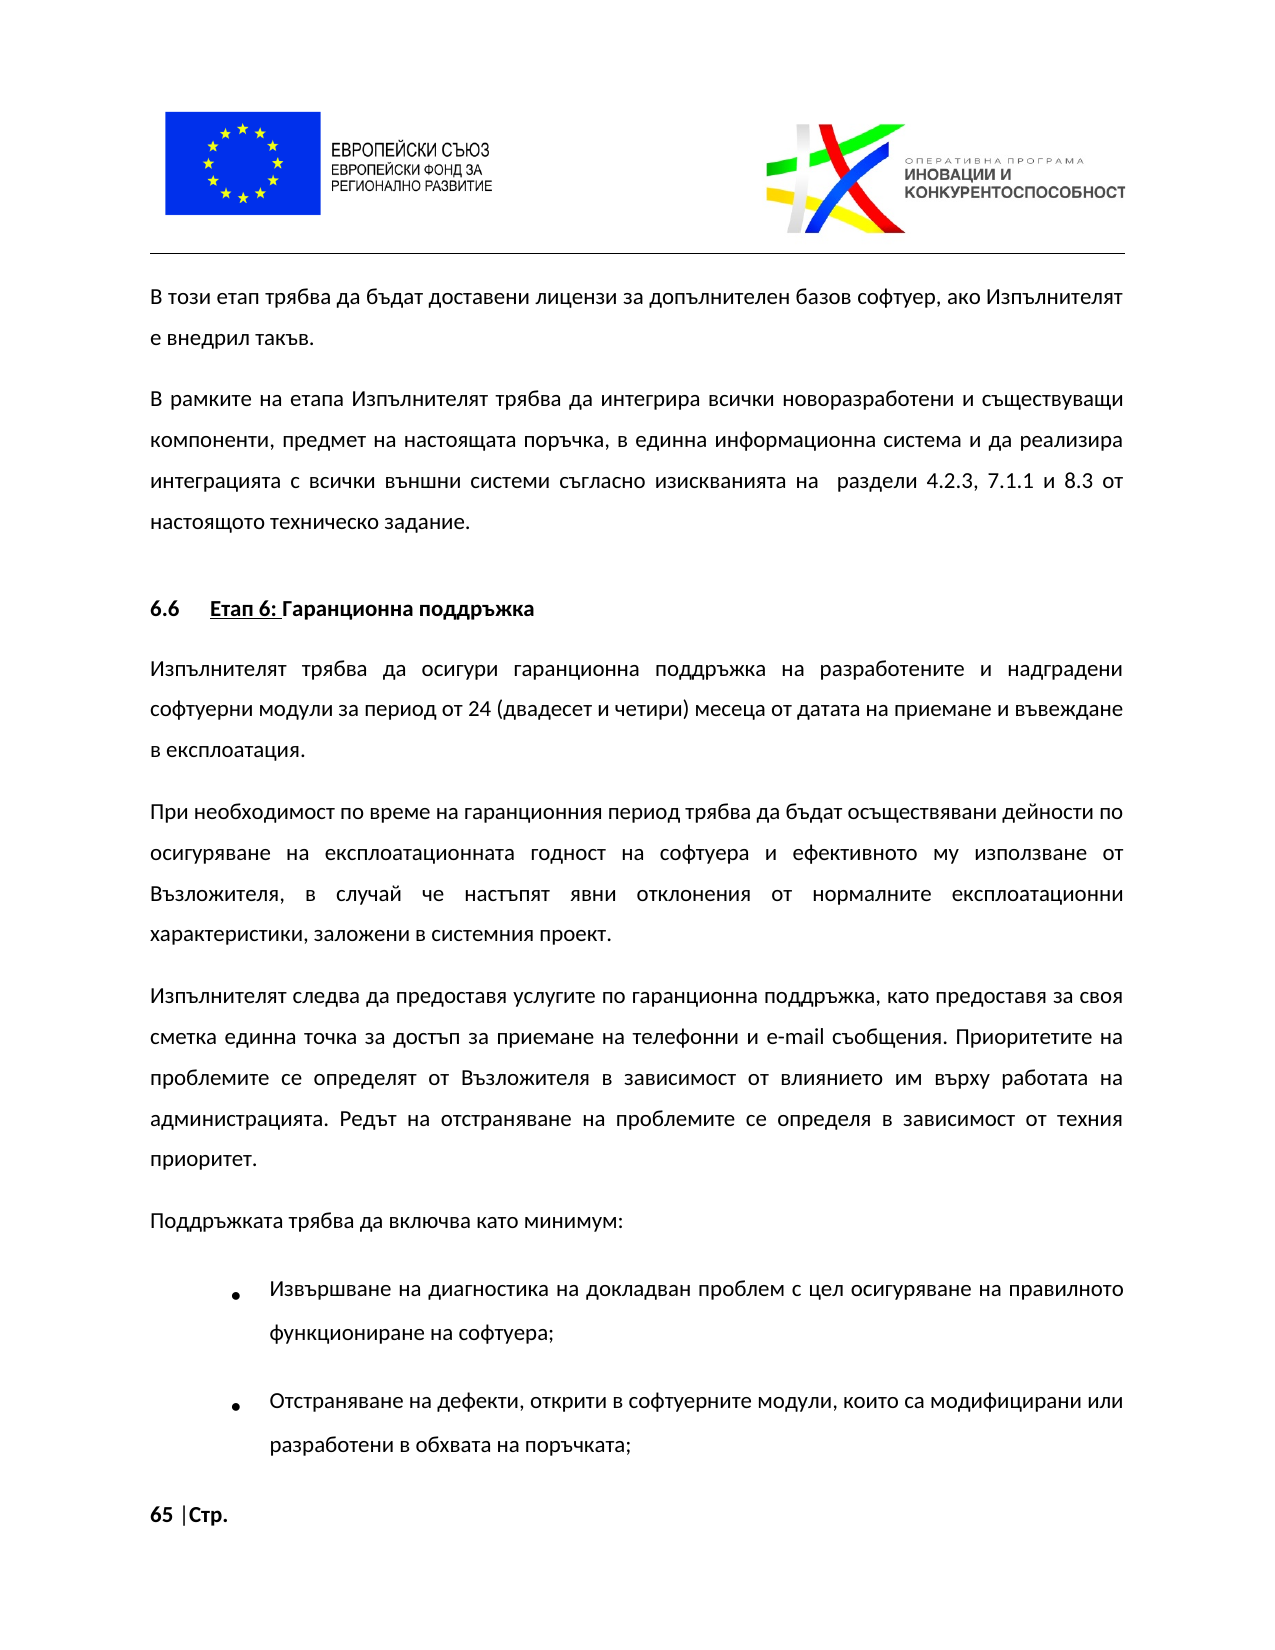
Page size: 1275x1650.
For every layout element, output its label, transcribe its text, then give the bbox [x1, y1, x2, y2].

list Извършване на диагностика на докладван проблем с цел осигуряване на правилното функциониране на софтуера; [232, 1274, 1125, 1354]
text При необходимост по време на гаранционния период трябва да бъдат осъществявани дейности по осигуряване на експлоатационната годност на софтуера и ефективното му използване от Възложителя, в случай че настъпят явни отклонения от нормалните експлоатационни характеристики, заложени в системния проект. [150, 797, 1125, 955]
list Отстраняване на дефекти, открити в софтуерните модули, които са модифицирани или разработени в обхвата на поръчката; [232, 1386, 1125, 1466]
text Изпълнителят трябва да осигури гаранционна поддръжка на разработените и надградени софтуерни модули за период от 24 (двадесет и четири) месеца от датата на приемане и въвеждане в експлоатация. [150, 654, 1125, 771]
text Поддръжката трябва да включва като минимум: [150, 1206, 1125, 1242]
subtitle Етап 6: Гаранционна поддръжка [150, 594, 1125, 622]
text В този етап трябва да бъдат доставени лицензи за допълнителен базов софтуер, ако Изпълнителят е внедрил такъв. [150, 282, 1125, 358]
text Изпълнителят следва да предоставя услугите по гаранционна поддръжка, като предоставя за своя сметка единна точка за достъп за приемане на телефонни и e-mail съобщения. Приоритетите на проблемите се определят от Възложителя в зависимост от влиянието им върху работата на администрацията. Редът на отстраняване на проблемите се определя в зависимост от техния приоритет. [150, 981, 1125, 1180]
text В рамките на етапа Изпълнителят трябва да интегрира всички новоразработени и съществуващи компоненти, предмет на настоящата поръчка, в единна информационна система и да реализира интеграцията с всички външни системи съгласно изискванията на раздели 4.2.3, 7.1.1 и 8.3 от настоящото техническо задание. [150, 385, 1125, 543]
